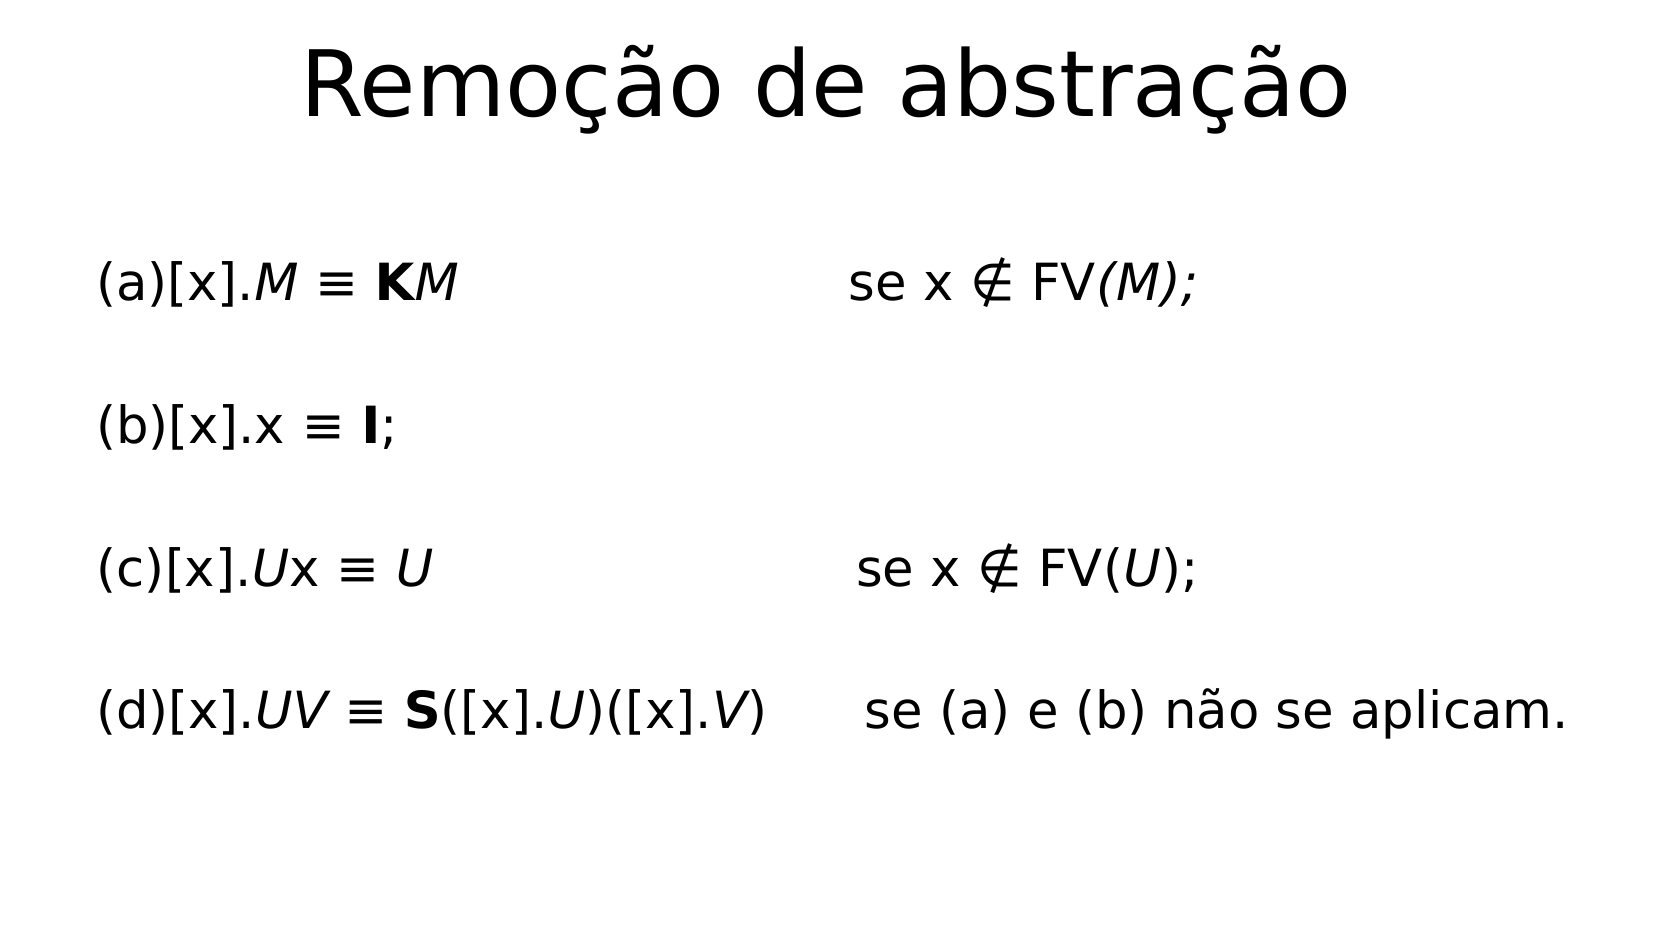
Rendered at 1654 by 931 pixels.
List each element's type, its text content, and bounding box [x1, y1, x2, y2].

list [x].M ≡ KM se x ∉ FV(M); [x].x ≡ I; [x].Ux ≡ U se x ∉ FV(U); [x].UV ≡ S([x].U)([x].V) se (a) e (b) não se aplicam. [82, 253, 1571, 793]
title Remoção de abstração [82, 31, 1571, 246]
